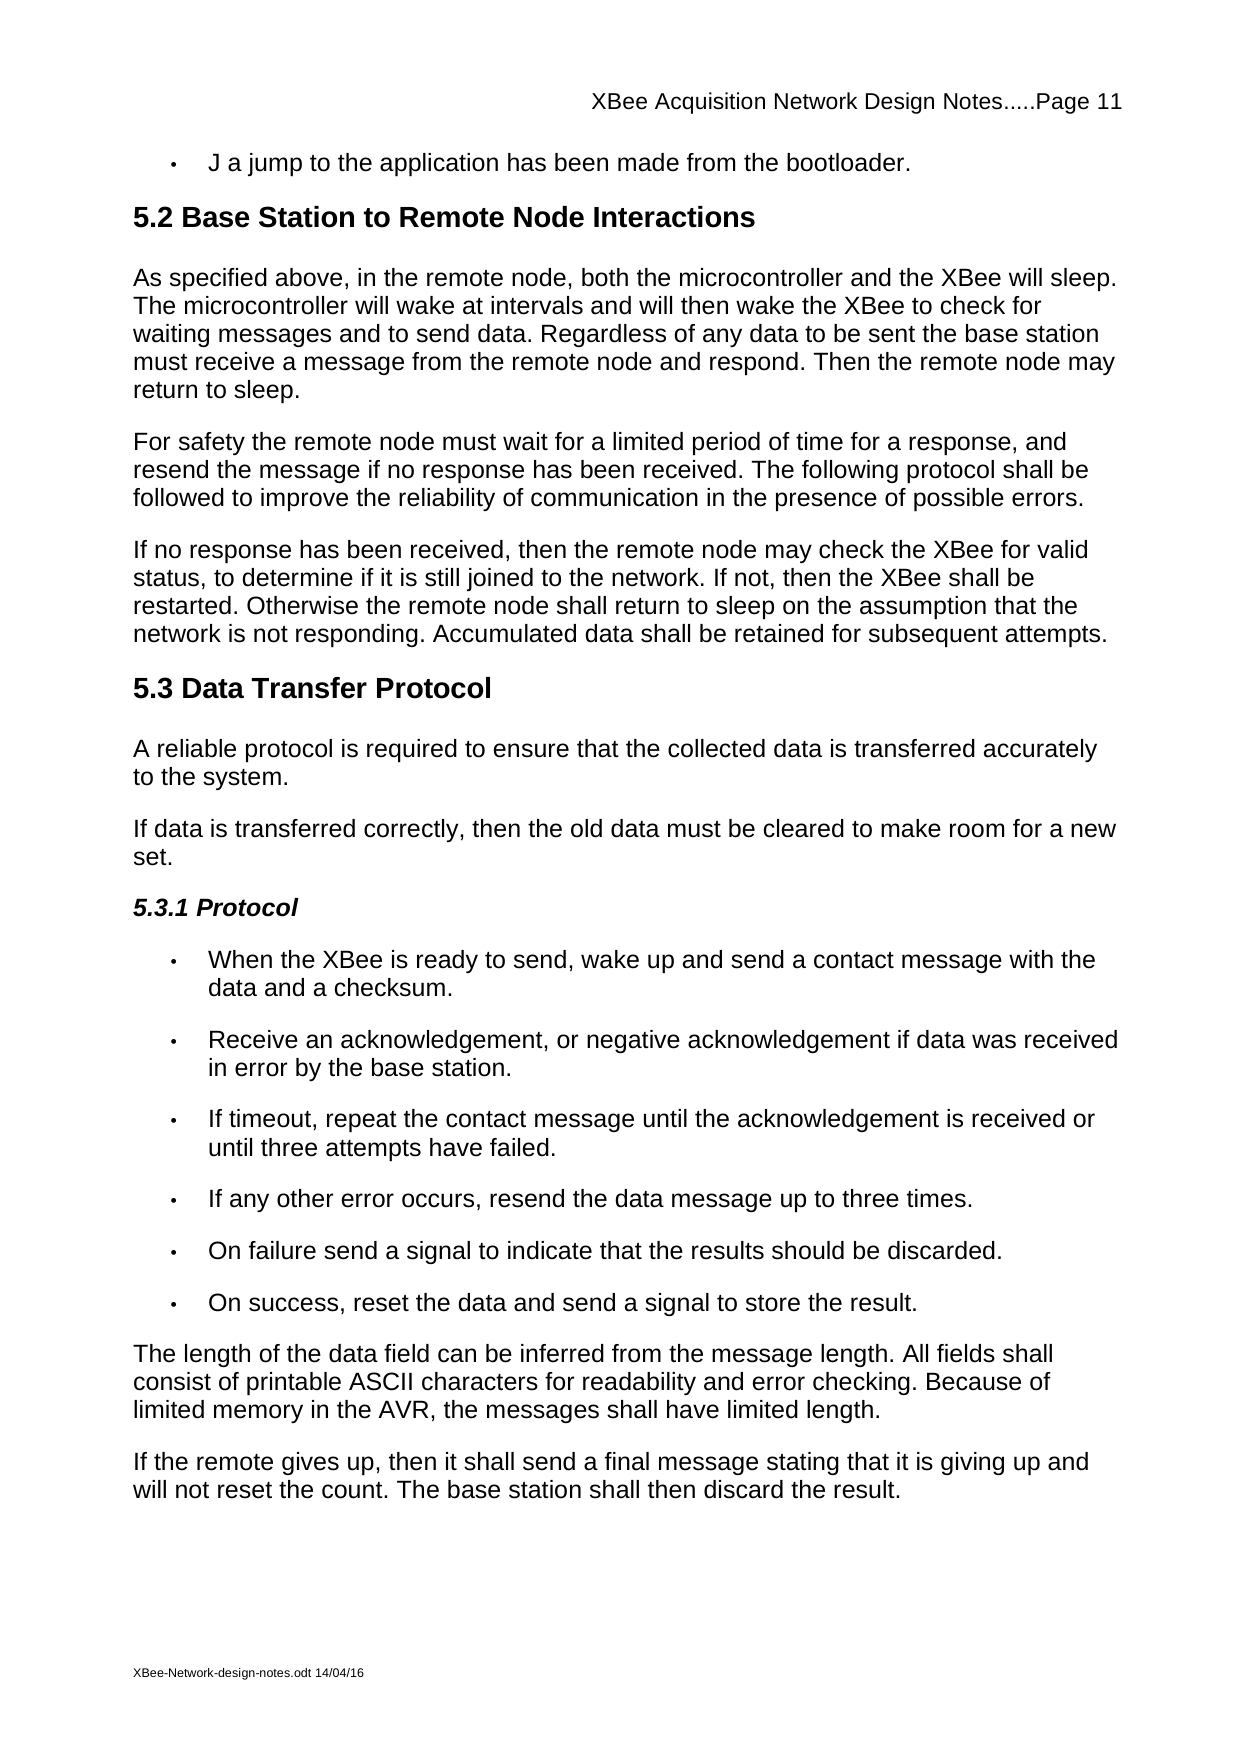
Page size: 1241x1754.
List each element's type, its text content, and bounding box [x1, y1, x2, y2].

subtitle Data Transfer Protocol [133, 672, 1123, 705]
list If timeout, repeat the contact message until the acknowledgement is received or until three attempts have failed. [170, 1105, 1123, 1161]
list On failure send a signal to indicate that the results should be discarded. [170, 1237, 1123, 1265]
text If no response has been received, then the remote node may check the XBee for valid status, to determine if it is still joined to the network. If not, then the XBee shall be restarted. Otherwise the remote node shall return to sleep on the assumption that the network is not responding. Accumulated data shall be retained for subsequent attempts. [133, 536, 1123, 648]
text A reliable protocol is required to ensure that the collected data is transferred accurately to the system. [133, 735, 1123, 791]
text For safety the remote node must wait for a limited period of time for a response, and resend the message if no response has been received. The following protocol shall be followed to improve the reliability of communication in the presence of possible errors. [133, 428, 1123, 512]
text If the remote gives up, then it shall send a final message stating that it is giving up and will not reset the count. The base station shall then discard the result. [133, 1448, 1123, 1504]
list Receive an acknowledgement, or negative acknowledgement if data was received in error by the base station. [170, 1026, 1123, 1082]
list On success, reset the data and send a signal to store the result. [170, 1288, 1123, 1316]
list J a jump to the application has been made from the bootloader. [170, 149, 1123, 177]
list When the XBee is ready to send, wake up and send a contact message with the data and a checksum. [170, 946, 1123, 1002]
list If any other error occurs, resend the data message up to three times. [170, 1185, 1123, 1213]
text As specified above, in the remote node, both the microcontroller and the XBee will sleep. The microcontroller will wake at intervals and will then wake the XBee to check for waiting messages and to send data. Regardless of any data to be sent the base station must receive a message from the remote node and respond. Then the remote node may return to sleep. [133, 264, 1123, 404]
text The length of the data field can be inferred from the message length. All fields shall consist of printable ASCII characters for readability and error checking. Because of limited memory in the AVR, the messages shall have limited length. [133, 1340, 1123, 1424]
subtitle Base Station to Remote Node Interactions [133, 201, 1123, 234]
subtitle Protocol [133, 894, 1123, 922]
text If data is transferred correctly, then the old data must be cleared to make room for a new set. [133, 815, 1123, 871]
